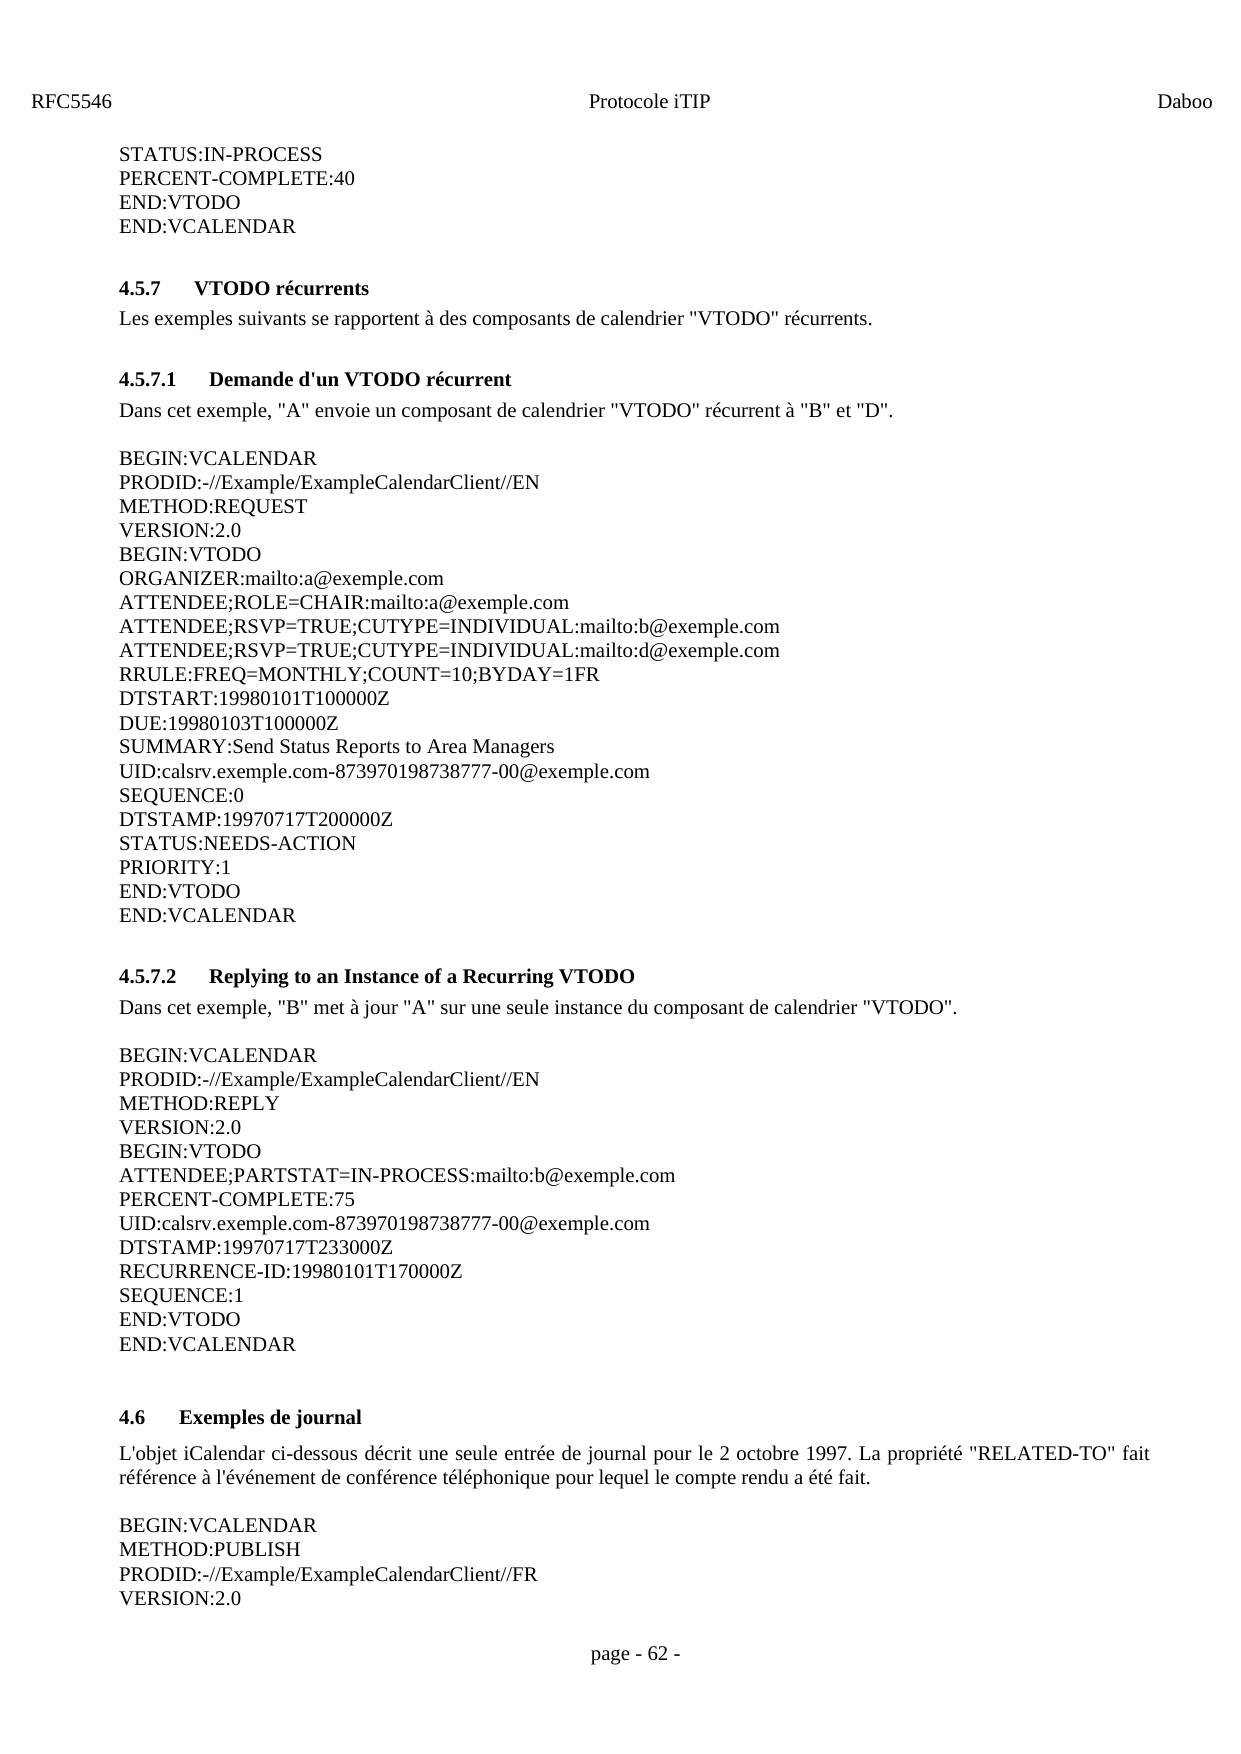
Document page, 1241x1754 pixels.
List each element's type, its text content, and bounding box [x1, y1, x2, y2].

text PRODID:-//Example/ExampleCalendarClient//EN [119, 470, 1152, 494]
text PRODID:-//Example/ExampleCalendarClient//FR [119, 1561, 1152, 1586]
text END:VCALENDAR [119, 903, 1152, 927]
subtitle 4.5.7 VTODO récurrents [119, 275, 1152, 299]
text VERSION:2.0 [119, 518, 1152, 542]
text UID:calsrv.exemple.com-873970198738777-00@exemple.com [119, 1211, 1152, 1235]
text SUMMARY:Send Status Reports to Area Managers [119, 734, 1152, 758]
text DTSTAMP:19970717T200000Z [119, 807, 1152, 831]
text SEQUENCE:1 [119, 1283, 1152, 1307]
text Dans cet exemple, "B" met à jour "A" sur une seule instance du composant de calendrier "VTODO". [119, 994, 1152, 1019]
subtitle 4.5.7.1 Demande d'un VTODO récurrent [119, 367, 1152, 391]
text METHOD:REQUEST [119, 494, 1152, 518]
text PRIORITY:1 [119, 855, 1152, 879]
text RRULE:FREQ=MONTHLY;COUNT=10;BYDAY=1FR [119, 662, 1152, 686]
text END:VCALENDAR [119, 214, 1152, 238]
text BEGIN:VCALENDAR [119, 446, 1152, 470]
text ATTENDEE;PARTSTAT=IN-PROCESS:mailto:b@exemple.com [119, 1163, 1152, 1187]
text L'objet iCalendar ci-dessous décrit une seule entrée de journal pour le 2 octobre 1997. La propriété "RELATED-TO" fait référence à l'événement de conférence téléphonique pour lequel le compte rendu a été fait. [119, 1441, 1152, 1489]
text PRODID:-//Example/ExampleCalendarClient//EN [119, 1067, 1152, 1091]
text Dans cet exemple, "A" envoie un composant de calendrier "VTODO" récurrent à "B" et "D". [119, 398, 1152, 422]
text UID:calsrv.exemple.com-873970198738777-00@exemple.com [119, 758, 1152, 783]
text BEGIN:VTODO [119, 542, 1152, 566]
text METHOD:PUBLISH [119, 1537, 1152, 1561]
text ATTENDEE;RSVP=TRUE;CUTYPE=INDIVIDUAL:mailto:b@exemple.com [119, 614, 1152, 638]
text DTSTART:19980101T100000Z [119, 686, 1152, 710]
text METHOD:REPLY [119, 1091, 1152, 1115]
text END:VTODO [119, 879, 1152, 903]
text STATUS:NEEDS-ACTION [119, 831, 1152, 855]
text ATTENDEE;ROLE=CHAIR:mailto:a@exemple.com [119, 590, 1152, 614]
text END:VTODO [119, 1307, 1152, 1331]
text DTSTAMP:19970717T233000Z [119, 1235, 1152, 1259]
text Les exemples suivants se rapportent à des composants de calendrier "VTODO" récurrents. [119, 306, 1152, 330]
text DUE:19980103T100000Z [119, 710, 1152, 734]
text PERCENT-COMPLETE:40 [119, 166, 1152, 190]
text STATUS:IN-PROCESS [119, 142, 1152, 166]
text ATTENDEE;RSVP=TRUE;CUTYPE=INDIVIDUAL:mailto:d@exemple.com [119, 638, 1152, 662]
text VERSION:2.0 [119, 1115, 1152, 1139]
subtitle 4.5.7.2 Replying to an Instance of a Recurring VTODO [119, 964, 1152, 988]
text PERCENT-COMPLETE:75 [119, 1187, 1152, 1211]
subtitle 4.6 Exemples de journal [119, 1404, 1152, 1429]
text BEGIN:VCALENDAR [119, 1513, 1152, 1537]
text ORGANIZER:mailto:a@exemple.com [119, 566, 1152, 590]
text END:VTODO [119, 190, 1152, 214]
text SEQUENCE:0 [119, 783, 1152, 807]
text BEGIN:VCALENDAR [119, 1043, 1152, 1067]
text VERSION:2.0 [119, 1586, 1152, 1609]
text RECURRENCE-ID:19980101T170000Z [119, 1259, 1152, 1283]
text BEGIN:VTODO [119, 1139, 1152, 1163]
text END:VCALENDAR [119, 1331, 1152, 1356]
